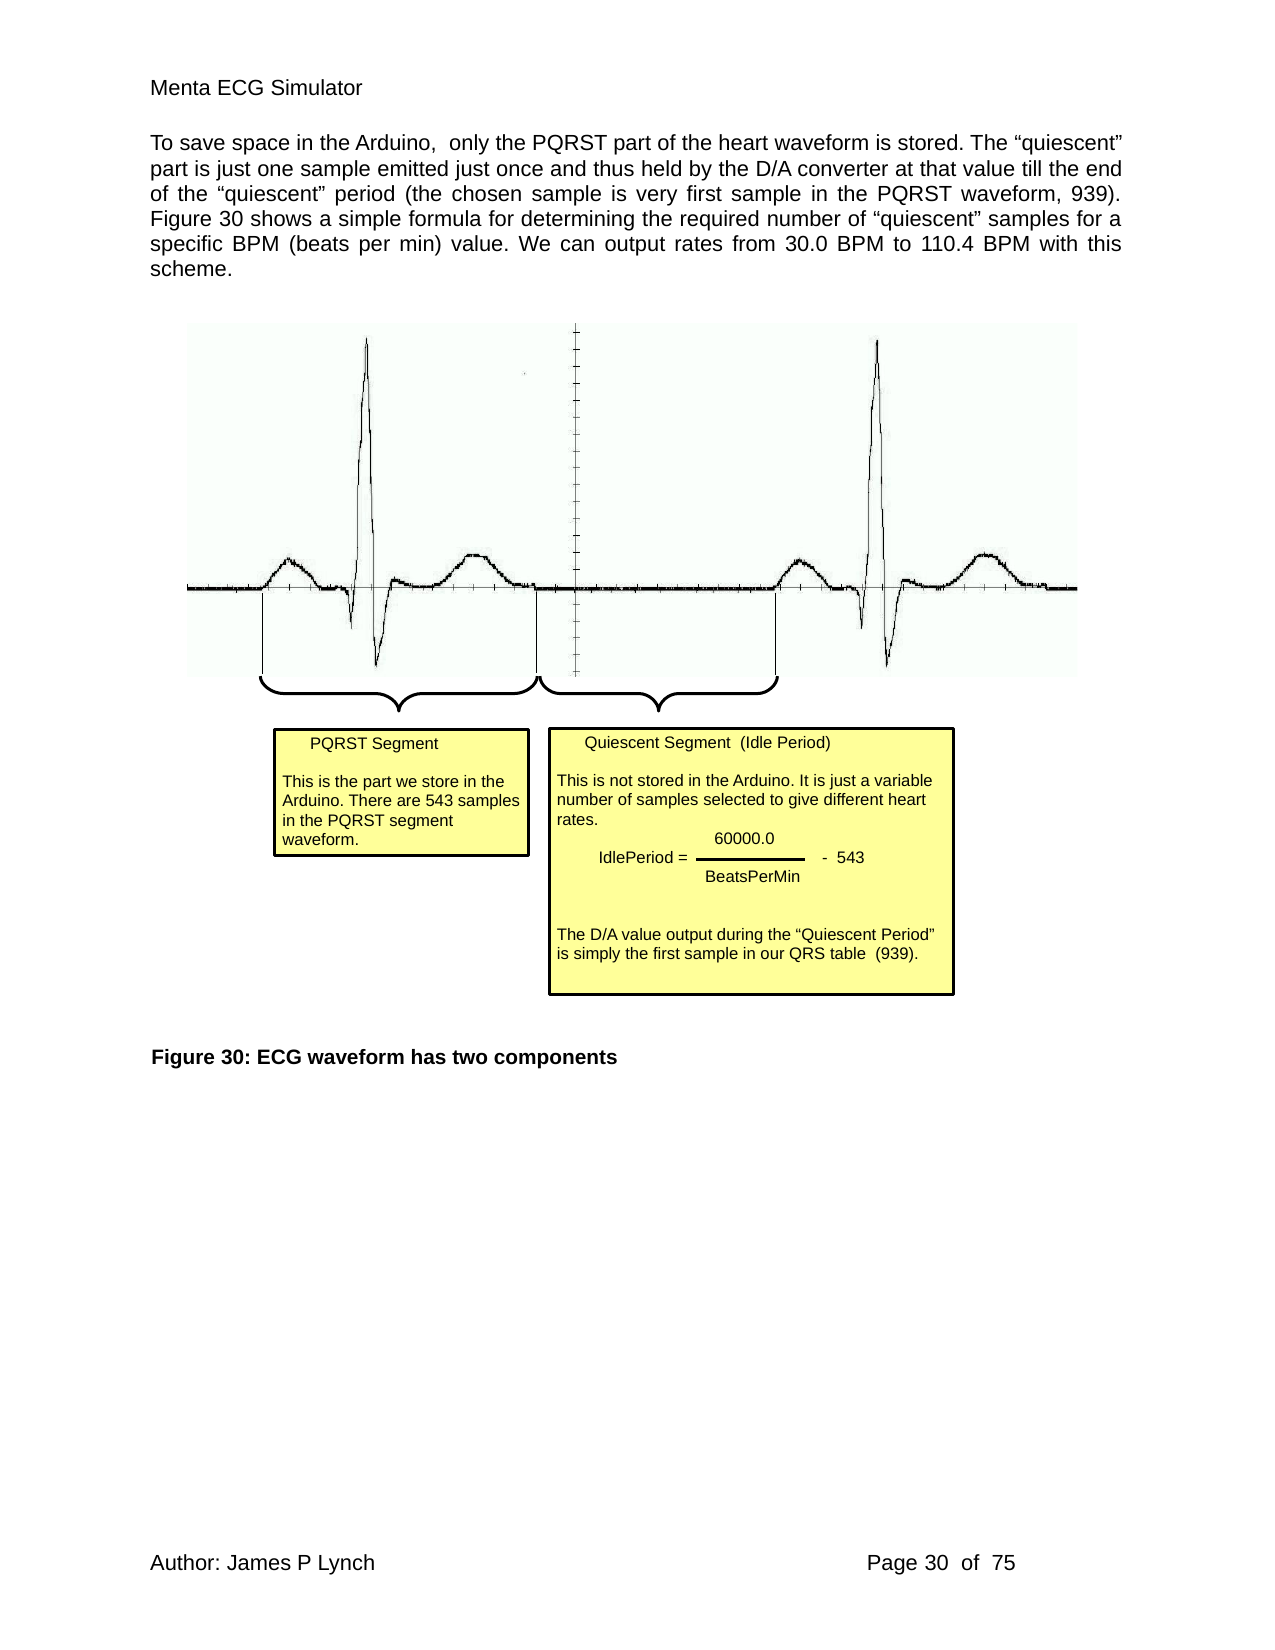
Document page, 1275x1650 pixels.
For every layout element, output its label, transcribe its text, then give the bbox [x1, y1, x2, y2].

text Figure 30: ECG waveform has two components [151, 1045, 1113, 1069]
picture [187, 323, 1078, 677]
text To save space in the Arduino, only the PQRST part of the heart waveform is stored. The “quiescent” part is just one sample emitted just once and thus held by the D/A converter at that value till the end of the “quiescent” period (the chosen sample is very first sample in the PQRST waveform, 939). Figure 30 shows a simple formula for determining the required number of “quiescent” samples for a specific BPM (beats per min) value. We can output rates from 30.0 BPM to 110.4 BPM with this scheme. [150, 130, 1124, 281]
